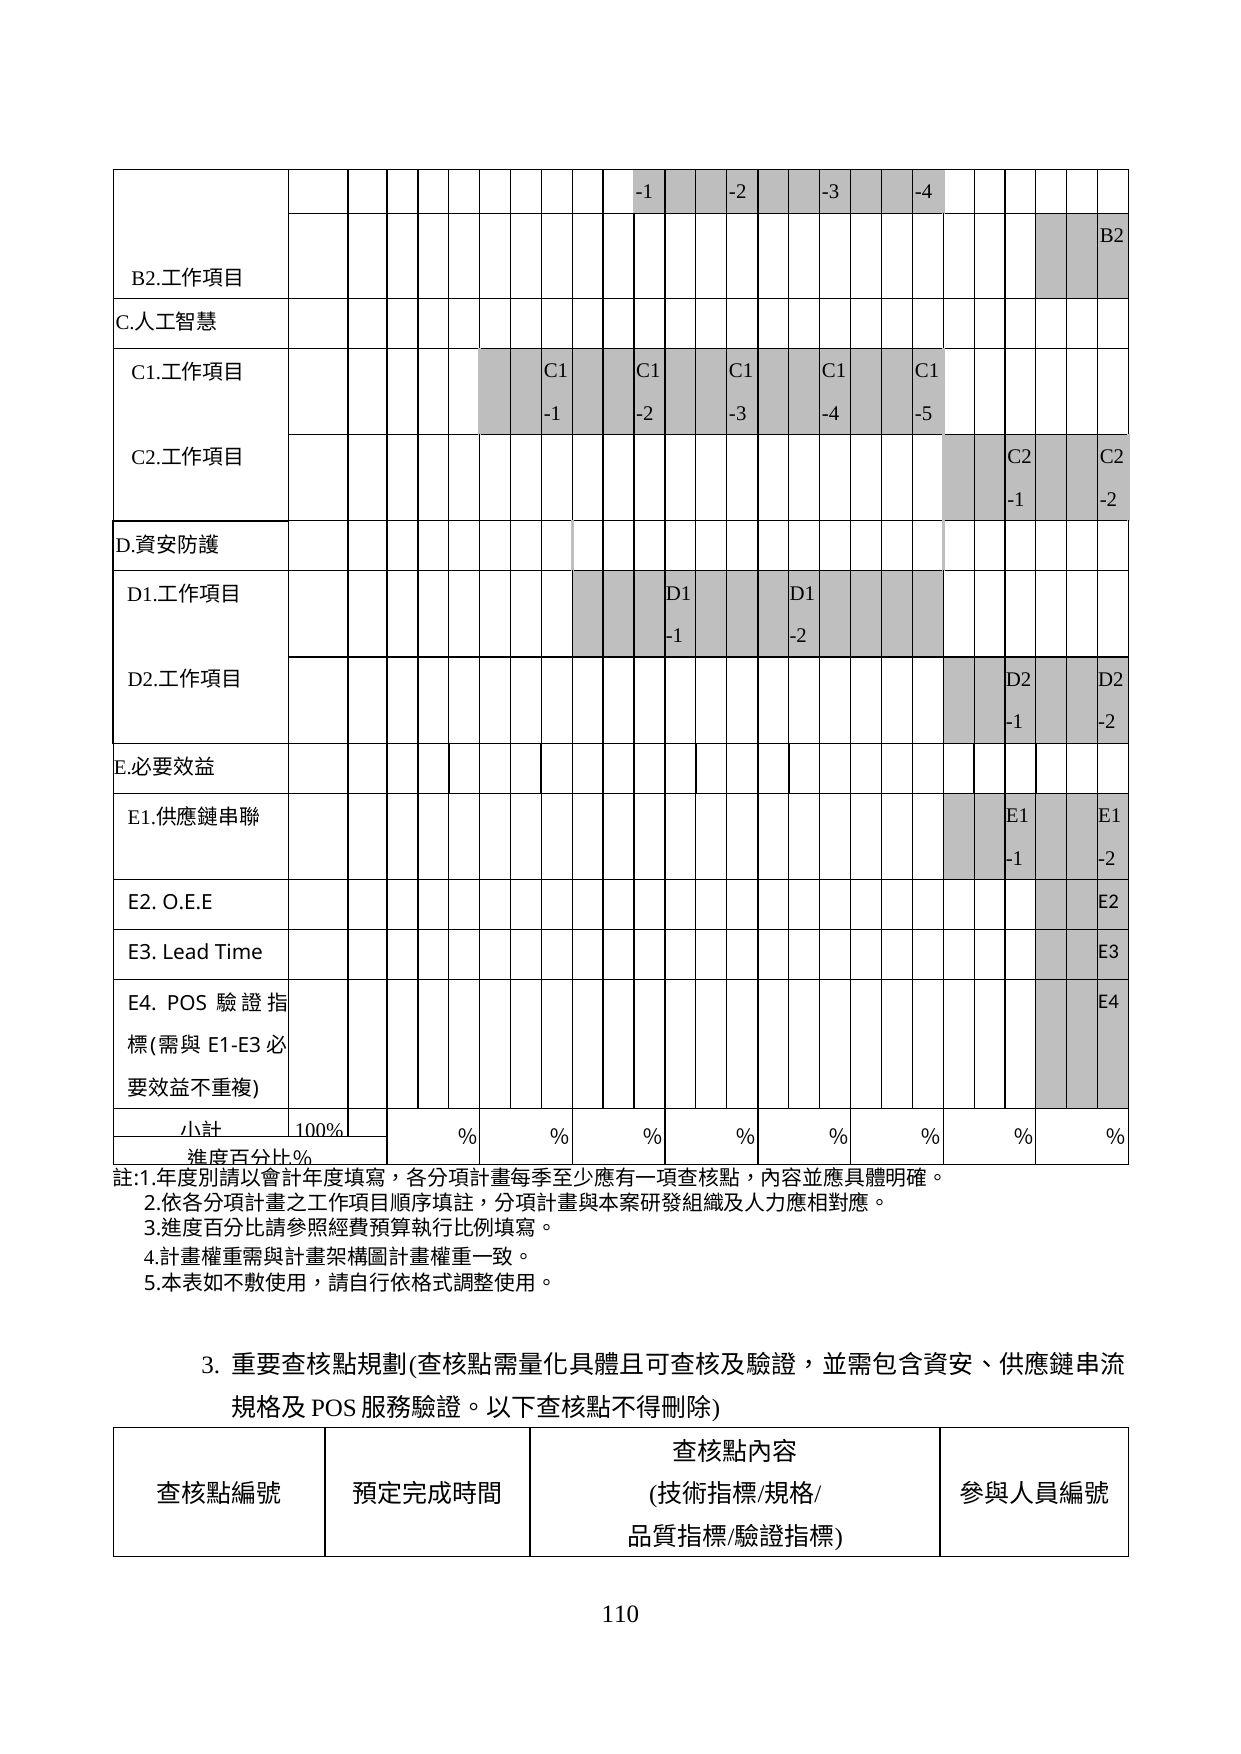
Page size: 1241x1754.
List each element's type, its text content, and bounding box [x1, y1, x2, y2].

table_cell [1037, 744, 1066, 793]
table_cell [419, 880, 448, 929]
table_cell [289, 658, 347, 743]
table_cell [666, 794, 695, 879]
table_cell [975, 658, 1004, 743]
table_cell [696, 571, 726, 656]
table_cell [289, 170, 347, 213]
table_cell E.必要效益 [114, 744, 288, 793]
table_cell [604, 794, 633, 879]
table_cell [696, 980, 726, 1108]
table_cell [349, 930, 386, 979]
table_cell [480, 521, 510, 570]
table_cell [542, 299, 572, 348]
table_cell [604, 658, 633, 743]
table_cell [913, 521, 942, 570]
table_cell [1098, 521, 1128, 570]
table_header 查核點內容 (技術指標/規格/ 品質指標/驗證指標) [531, 1428, 939, 1556]
table_cell [1006, 744, 1035, 793]
table_cell [727, 794, 757, 879]
table_cell [480, 299, 510, 348]
table_cell [882, 299, 912, 348]
table_cell [789, 880, 819, 929]
table_cell [666, 521, 695, 570]
table_cell [573, 299, 602, 348]
table_cell [449, 571, 479, 656]
table_cell [696, 349, 726, 434]
table_cell [449, 794, 479, 879]
table_cell [945, 170, 974, 213]
table_cell [449, 521, 479, 570]
list 重要查核點規劃(查核點需量化具體且可查核及驗證，並需包含資安、供應鏈串流規格及POS服務驗證。以下查核點不得刪除) [201, 1342, 1128, 1427]
table_cell [789, 980, 819, 1108]
table_cell [666, 744, 695, 793]
table_cell [789, 214, 819, 298]
table_cell [480, 435, 510, 520]
table_cell [1067, 214, 1097, 298]
table_header 參與人員編號 [941, 1428, 1128, 1556]
table_cell [635, 521, 664, 570]
table_cell [349, 214, 386, 298]
table_cell [727, 214, 757, 298]
table_cell [696, 794, 726, 879]
table_cell [419, 299, 448, 348]
table_cell [480, 170, 510, 213]
table_cell [913, 299, 943, 348]
table_cell [789, 658, 819, 743]
table_cell [913, 658, 943, 743]
table_cell [1036, 880, 1066, 929]
table_cell [573, 571, 602, 656]
table_cell [975, 571, 1004, 656]
table_cell [759, 521, 788, 570]
table_cell [851, 571, 881, 656]
table_cell [666, 435, 695, 520]
table_cell [696, 299, 726, 348]
table_cell [975, 349, 1004, 434]
table_cell [1098, 170, 1128, 213]
table_cell [666, 170, 695, 213]
table_cell [349, 521, 386, 570]
table_header 預定完成時間 [326, 1428, 529, 1556]
table_cell [882, 930, 912, 979]
table_cell [789, 521, 819, 570]
table_cell [820, 794, 850, 879]
table_cell [727, 571, 757, 656]
table_cell [1036, 980, 1066, 1108]
table_cell [1036, 349, 1066, 434]
table_cell [1006, 521, 1035, 570]
table_cell [388, 980, 417, 1108]
table_cell [480, 658, 510, 743]
table_cell [349, 571, 386, 656]
table_cell [480, 980, 510, 1108]
table_cell [1036, 794, 1066, 879]
table_cell [349, 349, 386, 434]
table_cell [789, 435, 819, 520]
table_cell [851, 521, 881, 570]
table_cell [349, 744, 386, 793]
table_cell [1036, 299, 1066, 348]
table_cell [696, 170, 726, 213]
table_cell [574, 521, 602, 570]
table_cell [388, 880, 417, 929]
table_cell [1036, 214, 1066, 298]
table_cell [851, 744, 881, 793]
table_cell E3. Lead Time [114, 930, 288, 979]
table_cell [349, 299, 386, 348]
table_cell [511, 214, 541, 298]
table_cell C1.工作項目 C2.工作項目 [114, 349, 288, 520]
table_cell [727, 880, 757, 929]
table_cell [511, 980, 541, 1108]
table_cell 進度百分比％ [114, 1137, 386, 1164]
table_cell [388, 744, 417, 793]
table_cell [511, 880, 541, 929]
table_cell [789, 170, 819, 213]
table_cell [1006, 349, 1035, 434]
table_cell [419, 170, 448, 213]
table_cell [604, 571, 633, 656]
table_cell [666, 299, 695, 348]
table_cell [944, 880, 974, 929]
table_cell [1067, 658, 1097, 743]
table_cell [727, 435, 757, 520]
table_cell C2-1 [1006, 435, 1035, 520]
table_cell [573, 170, 602, 213]
table_cell [1036, 521, 1066, 570]
table_cell [289, 744, 347, 793]
table_cell [851, 214, 881, 298]
table_cell [727, 930, 757, 979]
table_cell C2-2 [1098, 435, 1127, 520]
table_cell C1-1 [542, 349, 572, 434]
table_cell [1036, 435, 1066, 520]
table_cell [419, 349, 448, 434]
table_cell [419, 658, 448, 743]
table_cell [635, 658, 664, 743]
table_cell D2-2 [1098, 658, 1128, 743]
table_cell [975, 930, 1004, 979]
table_cell [851, 794, 881, 879]
table_cell [604, 214, 633, 298]
text 3.進度百分比請參照經費預算執行比例填寫。 [112, 1215, 1128, 1240]
table_cell [727, 658, 757, 743]
table_cell [635, 930, 664, 979]
table_cell E1.供應鏈串聯 [114, 794, 288, 879]
table_cell [913, 980, 943, 1108]
table_cell [882, 794, 912, 879]
table_cell [789, 349, 819, 434]
table_cell [975, 170, 1004, 213]
table_cell [511, 930, 541, 979]
table_cell [388, 794, 417, 879]
table_cell ％ [388, 1109, 479, 1164]
table_cell [882, 571, 912, 656]
table_cell [289, 880, 347, 929]
table_cell [944, 214, 974, 298]
table_cell [635, 571, 664, 656]
table_cell [388, 571, 417, 656]
table_cell [450, 744, 479, 793]
table_cell [573, 880, 602, 929]
table_cell [759, 880, 788, 929]
table_cell [913, 435, 942, 520]
table_cell [820, 214, 850, 298]
table_cell [727, 521, 757, 570]
table_cell [944, 299, 974, 348]
table_cell [604, 880, 633, 929]
table_cell [727, 744, 757, 793]
table_cell [1098, 744, 1128, 793]
table_cell [349, 794, 386, 879]
table_cell [851, 170, 881, 213]
table_cell C1-2 [635, 349, 664, 434]
table_cell [419, 794, 448, 879]
table_cell [759, 571, 788, 656]
table_cell [696, 521, 726, 570]
table_cell [480, 794, 510, 879]
table_cell 3 [820, 170, 850, 213]
table_cell [975, 744, 1004, 793]
table_cell [349, 658, 386, 743]
table_cell [789, 299, 819, 348]
table_cell ％ [573, 1109, 664, 1164]
table_cell [542, 880, 572, 929]
table_cell [449, 170, 479, 213]
table_cell [635, 980, 664, 1108]
table_cell [449, 980, 479, 1108]
table_cell [511, 744, 540, 793]
table_cell [1067, 794, 1097, 879]
table_cell [1067, 349, 1097, 434]
table_cell [542, 980, 572, 1108]
table_cell [542, 658, 572, 743]
table_cell [511, 170, 541, 213]
table_cell [604, 744, 633, 793]
table_cell [388, 349, 417, 434]
table_cell [604, 930, 633, 979]
table_cell E1-2 [1098, 794, 1128, 879]
table_cell [1067, 880, 1097, 929]
text 4.計畫權重需與計畫架構圖計畫權重一致。 [112, 1240, 1128, 1271]
table_cell [666, 214, 695, 298]
table_cell [696, 435, 726, 520]
table_cell [480, 930, 510, 979]
table_cell ％ [480, 1109, 572, 1164]
table_cell [604, 349, 633, 434]
table_cell B2 [1098, 214, 1128, 298]
table_cell [388, 435, 417, 520]
table_cell [882, 980, 912, 1108]
table_cell [1036, 930, 1066, 979]
table_cell 4 [913, 170, 942, 213]
table_cell [635, 794, 664, 879]
table_cell [449, 880, 479, 929]
table_cell [419, 744, 448, 793]
table_cell D.資安防護 [114, 522, 288, 570]
table_cell [542, 744, 572, 793]
table_cell [480, 880, 510, 929]
table_cell [820, 980, 850, 1108]
table_cell [573, 658, 602, 743]
table_cell [449, 435, 479, 520]
table_cell [759, 930, 788, 979]
table_cell [635, 880, 664, 929]
table_cell [449, 349, 478, 434]
table_cell [975, 299, 1004, 348]
table_header 查核點編號 [114, 1428, 324, 1556]
table_cell E4. POS驗證指標(需與E1-E3必要效益不重複) [114, 980, 288, 1108]
table_cell E2. O.E.E [114, 880, 288, 929]
table_cell [573, 744, 602, 793]
table_cell [759, 214, 788, 298]
table_cell [511, 658, 541, 743]
table_cell E2 [1098, 880, 1128, 929]
table_cell [975, 980, 1004, 1108]
table_cell [1036, 571, 1066, 656]
table_cell [349, 880, 386, 929]
table_cell E3 [1098, 930, 1128, 979]
table_cell [1067, 435, 1097, 520]
table_cell [882, 744, 912, 793]
table_cell [388, 214, 417, 298]
table_cell [1006, 880, 1035, 929]
table_cell [945, 349, 974, 434]
table_cell [820, 930, 850, 979]
table_cell [945, 435, 974, 520]
table_cell [635, 299, 664, 348]
table_cell [349, 1109, 386, 1136]
table_cell [913, 794, 943, 879]
table_cell [419, 435, 448, 520]
table_cell [913, 571, 943, 656]
table_cell [573, 214, 602, 298]
table_cell [1067, 980, 1097, 1108]
table_cell [419, 521, 448, 570]
table_cell [882, 435, 912, 520]
table_cell ％ [759, 1109, 850, 1164]
table_cell [511, 299, 541, 348]
table_cell [789, 930, 819, 979]
table_cell [289, 930, 347, 979]
table_cell [1036, 658, 1066, 743]
table_cell [696, 880, 726, 929]
table_cell [349, 980, 386, 1108]
table_cell [727, 980, 757, 1108]
table_cell [944, 658, 974, 743]
table_cell [944, 930, 974, 979]
table_cell [1006, 930, 1035, 979]
table_cell [944, 571, 974, 656]
table_cell [573, 349, 602, 434]
table_cell [759, 980, 788, 1108]
table_cell [1098, 349, 1128, 434]
table_cell E4 [1098, 980, 1128, 1108]
table_cell [419, 214, 448, 298]
table_cell [975, 880, 1004, 929]
table_cell [349, 170, 386, 213]
table_cell [945, 521, 974, 570]
table_cell D1-1 [666, 571, 695, 656]
table_cell [1067, 571, 1097, 656]
table_cell [759, 349, 788, 434]
table_cell [851, 349, 881, 434]
table_cell [511, 435, 541, 520]
table_cell C1-4 [820, 349, 850, 434]
table_cell [573, 794, 602, 879]
table_cell [449, 214, 479, 298]
table_cell [542, 571, 572, 656]
text 註:1.年度別請以會計年度填寫，各分項計畫每季至少應有一項查核點，內容並應具體明確。 [112, 1165, 1128, 1190]
table_cell [882, 658, 912, 743]
table_cell [696, 930, 726, 979]
table_cell [759, 744, 788, 793]
table_cell [882, 214, 912, 298]
table_cell [759, 658, 788, 743]
table_cell [666, 880, 695, 929]
table_cell [289, 349, 347, 434]
table_cell [449, 299, 479, 348]
table_cell [1006, 299, 1035, 348]
table_cell [944, 794, 974, 879]
table_cell [820, 435, 850, 520]
table_cell [882, 880, 912, 929]
table_cell [913, 214, 943, 298]
table_cell [851, 299, 881, 348]
table_cell [289, 521, 347, 570]
table_cell [419, 571, 448, 656]
table_cell [388, 299, 417, 348]
table_cell [820, 521, 850, 570]
table_cell [759, 435, 788, 520]
table_cell D1.工作項目 D2.工作項目 [114, 571, 288, 743]
table_cell [635, 744, 664, 793]
table_cell ％ [851, 1109, 943, 1164]
table_cell [604, 299, 633, 348]
table_cell D1-2 [789, 571, 819, 656]
table_cell C1-3 [727, 349, 757, 434]
table_cell [635, 435, 664, 520]
table_cell [913, 744, 943, 793]
table_cell D2-1 [1006, 658, 1035, 743]
table_cell C.人工智慧 [114, 299, 288, 348]
table_cell [913, 930, 943, 979]
table_cell [820, 880, 850, 929]
table_cell [542, 214, 572, 298]
table_cell [1067, 521, 1097, 570]
table_cell [666, 930, 695, 979]
table_cell [851, 980, 881, 1108]
table_cell [480, 571, 510, 656]
table_cell [511, 521, 541, 570]
table_cell [666, 980, 695, 1108]
table_cell [511, 794, 541, 879]
table_cell [449, 930, 479, 979]
table_cell [542, 521, 571, 570]
table_cell [1067, 299, 1097, 348]
table_cell [666, 658, 695, 743]
table_cell [542, 170, 572, 213]
table_cell [882, 521, 912, 570]
table_cell [851, 880, 881, 929]
table_cell [573, 930, 602, 979]
table_cell [975, 794, 1004, 879]
table_cell [820, 744, 850, 793]
table_cell [289, 571, 347, 656]
table_cell [289, 980, 347, 1108]
table_cell ％ [944, 1109, 1035, 1164]
table_cell [913, 880, 943, 929]
table_cell [573, 980, 602, 1108]
table_cell E1-1 [1006, 794, 1035, 879]
table_cell [882, 170, 912, 213]
table_cell [573, 435, 602, 520]
table_cell [1006, 571, 1035, 656]
table_cell [882, 349, 912, 434]
table_cell [388, 658, 417, 743]
table_cell [975, 435, 1004, 520]
table_cell [289, 299, 347, 348]
table_cell [388, 521, 417, 570]
table_cell [851, 930, 881, 979]
table_cell [388, 170, 417, 213]
text 5.本表如不敷使用，請自行依格式調整使用。 [112, 1271, 1128, 1296]
table_cell [697, 744, 726, 793]
table_cell [696, 658, 726, 743]
table_cell [1006, 980, 1035, 1108]
table_cell 小計 [114, 1109, 288, 1136]
table_cell [542, 794, 572, 879]
text 2.依各分項計畫之工作項目順序填註，分項計畫與本案研發組織及人力應相對應。 [112, 1190, 1128, 1215]
table_cell 100% [289, 1109, 347, 1136]
table_cell [511, 571, 541, 656]
table_cell [542, 930, 572, 979]
table_cell [820, 299, 850, 348]
table_cell [975, 521, 1004, 570]
table_cell [820, 571, 850, 656]
table_cell [289, 214, 347, 298]
table_cell [759, 794, 788, 879]
table_cell [511, 349, 541, 434]
table_cell [449, 658, 479, 743]
table_cell [696, 214, 726, 298]
table_cell [1067, 930, 1097, 979]
table_cell [759, 299, 788, 348]
table_cell [1098, 299, 1128, 348]
table_cell [289, 435, 347, 520]
table_cell [604, 521, 633, 570]
table_cell [388, 930, 417, 979]
table_cell [727, 299, 757, 348]
table_cell [851, 435, 881, 520]
table_cell [1098, 571, 1128, 656]
table_cell [944, 744, 973, 793]
table_cell 2 [727, 170, 757, 213]
table_cell [1036, 170, 1066, 213]
table_cell B2.工作項目 [114, 170, 288, 298]
table_cell [789, 794, 819, 879]
table_cell C1-5 [913, 349, 942, 434]
table_cell [349, 435, 386, 520]
table_cell [419, 930, 448, 979]
table_cell ％ [666, 1109, 757, 1164]
table_cell [604, 980, 633, 1108]
table_cell [604, 170, 633, 213]
table_cell [944, 980, 974, 1108]
table_cell [759, 170, 788, 213]
table_cell [419, 980, 448, 1108]
table_cell [666, 349, 695, 434]
table_cell [480, 214, 510, 298]
table_cell [542, 435, 572, 520]
table_cell [1006, 170, 1035, 213]
table_cell [851, 658, 881, 743]
table_cell [635, 214, 664, 298]
table_cell [1067, 170, 1097, 213]
table_cell ％ [1036, 1109, 1128, 1164]
table_cell [820, 658, 850, 743]
table_cell [289, 794, 347, 879]
table_cell 1 [635, 170, 664, 213]
table_cell [975, 214, 1004, 298]
table_cell [480, 744, 510, 793]
table_cell [790, 744, 819, 793]
table_cell [1067, 744, 1097, 793]
table_cell [604, 435, 633, 520]
table_cell [1006, 214, 1035, 298]
table_cell [481, 349, 510, 434]
